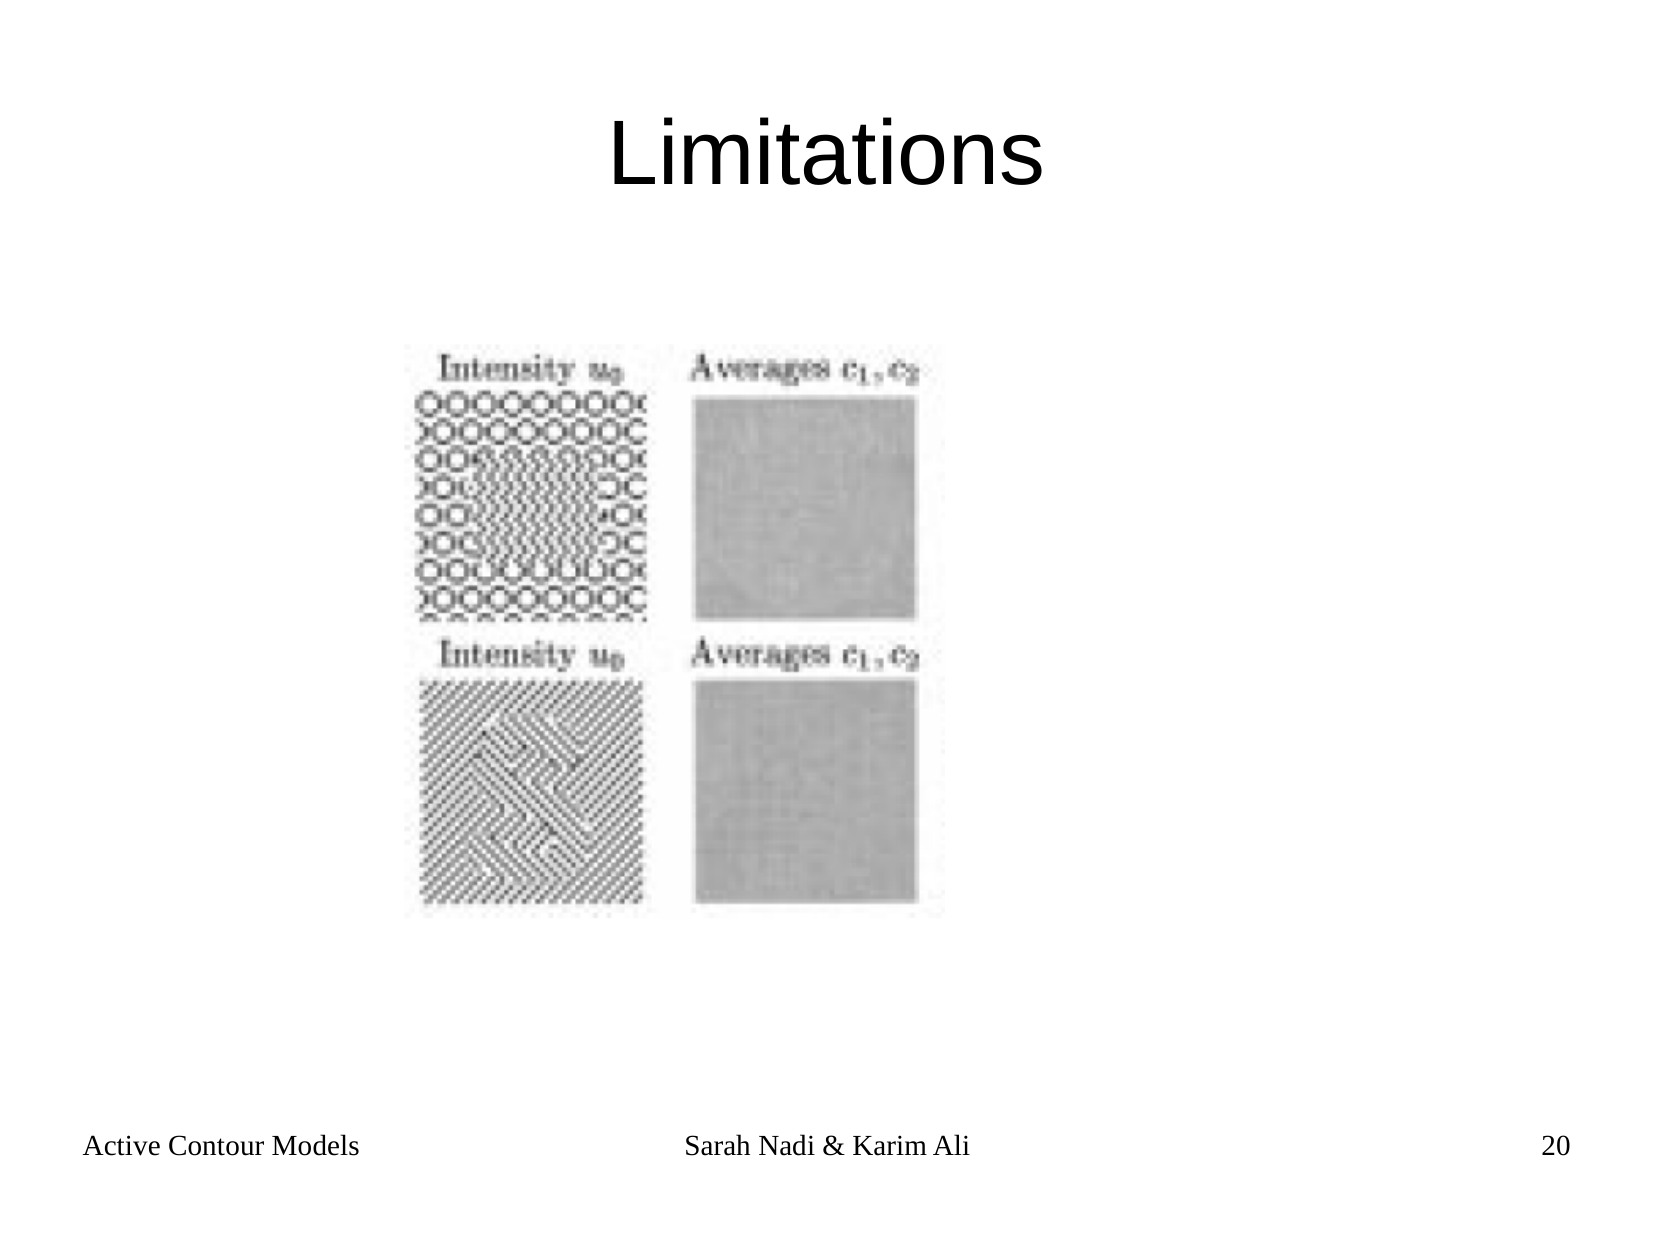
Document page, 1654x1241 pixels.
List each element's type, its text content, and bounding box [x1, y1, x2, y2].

picture [403, 343, 945, 927]
title Limitations [82, 56, 1571, 250]
